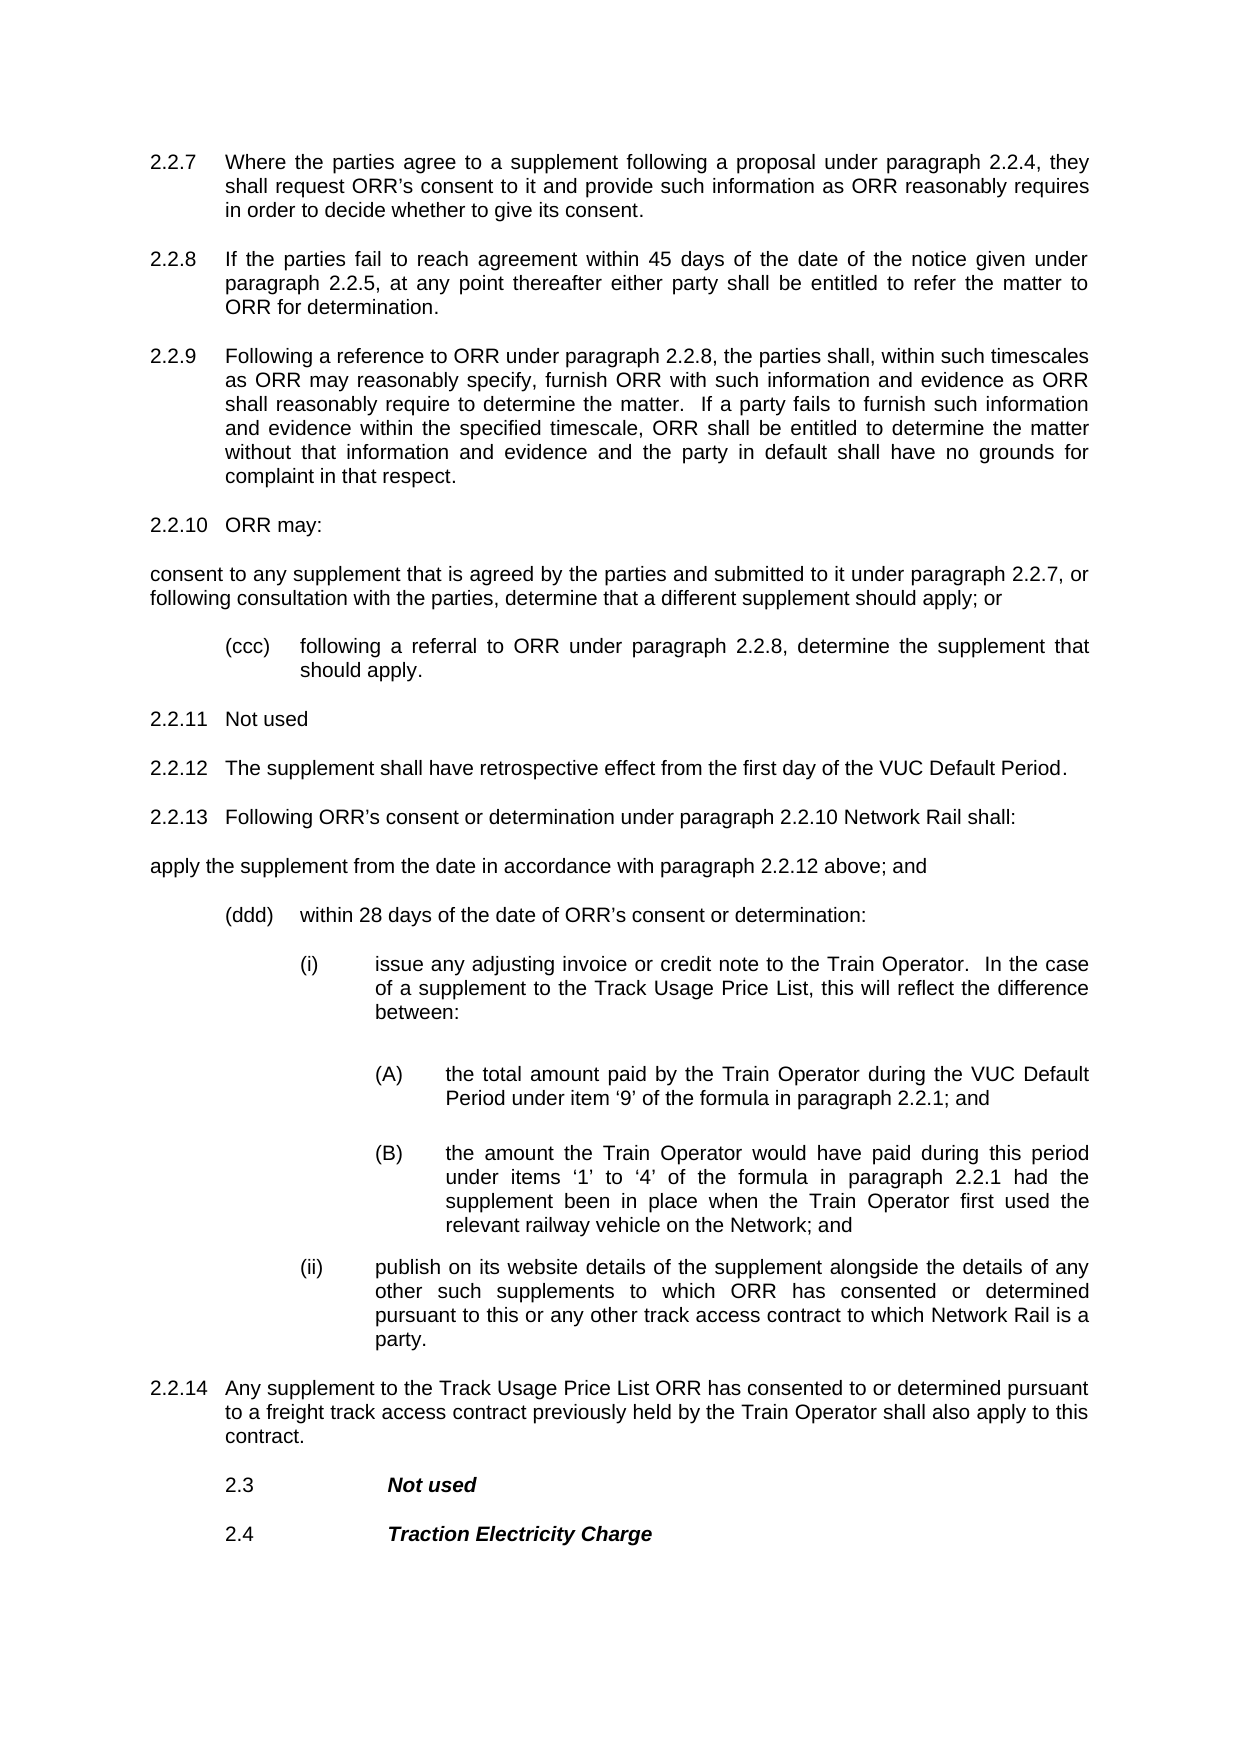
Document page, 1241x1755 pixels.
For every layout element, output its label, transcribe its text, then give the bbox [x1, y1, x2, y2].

list ORR may: [150, 512, 1090, 536]
subtitle following a referral to ORR under paragraph 2.2.8, determine the supplement that should apply. [225, 634, 1090, 682]
subtitle the total amount paid by the Train Operator during the VUC Default Period under item ‘9’ of the formula in paragraph 2.2.1; and [375, 1061, 1090, 1109]
list Following ORR’s consent or determination under paragraph 2.2.10 Network Rail shall: [150, 805, 1090, 829]
list Any supplement to the Track Usage Price List ORR has consented to or determined pursuant to a freight track access contract previously held by the Train Operator shall also apply to this contract. [150, 1376, 1090, 1448]
subtitle issue any adjusting invoice or credit note to the Train Operator. In the case of a supplement to the Track Usage Price List, this will reflect the difference between: [300, 952, 1090, 1024]
list If the parties fail to reach agreement within 45 days of the date of the notice given under paragraph 2.2.5, at any point thereafter either party shall be entitled to refer the matter to ORR for determination. [150, 247, 1090, 319]
subtitle within 28 days of the date of ORR’s consent or determination: [225, 903, 1090, 927]
list Not used [150, 707, 1090, 731]
subtitle publish on its website details of the supplement alongside the details of any other such supplements to which ORR has consented or determined pursuant to this or any other track access contract to which Network Rail is a party. [300, 1255, 1090, 1351]
subtitle consent to any supplement that is agreed by the parties and submitted to it under paragraph 2.2.7, or following consultation with the parties, determine that a different supplement should apply; or [150, 561, 1090, 609]
list Not used [225, 1473, 1090, 1497]
list The supplement shall have retrospective effect from the first day of the VUC Default Period. [150, 756, 1090, 780]
list Where the parties agree to a supplement following a proposal under paragraph 2.2.4, they shall request ORR’s consent to it and provide such information as ORR reasonably requires in order to decide whether to give its consent. [150, 150, 1090, 222]
subtitle apply the supplement from the date in accordance with paragraph 2.2.12 above; and [150, 854, 1090, 878]
subtitle the amount the Train Operator would have paid during this period under items ‘1’ to ‘4’ of the formula in paragraph 2.2.1 had the supplement been in place when the Train Operator first used the relevant railway vehicle on the Network; and [375, 1141, 1090, 1236]
list Following a reference to ORR under paragraph 2.2.8, the parties shall, within such timescales as ORR may reasonably specify, furnish ORR with such information and evidence as ORR shall reasonably require to determine the matter. If a party fails to furnish such information and evidence within the specified timescale, ORR shall be entitled to determine the matter without that information and evidence and the party in default shall have no grounds for complaint in that respect. [150, 344, 1090, 487]
list Traction Electricity Charge [225, 1522, 1090, 1546]
